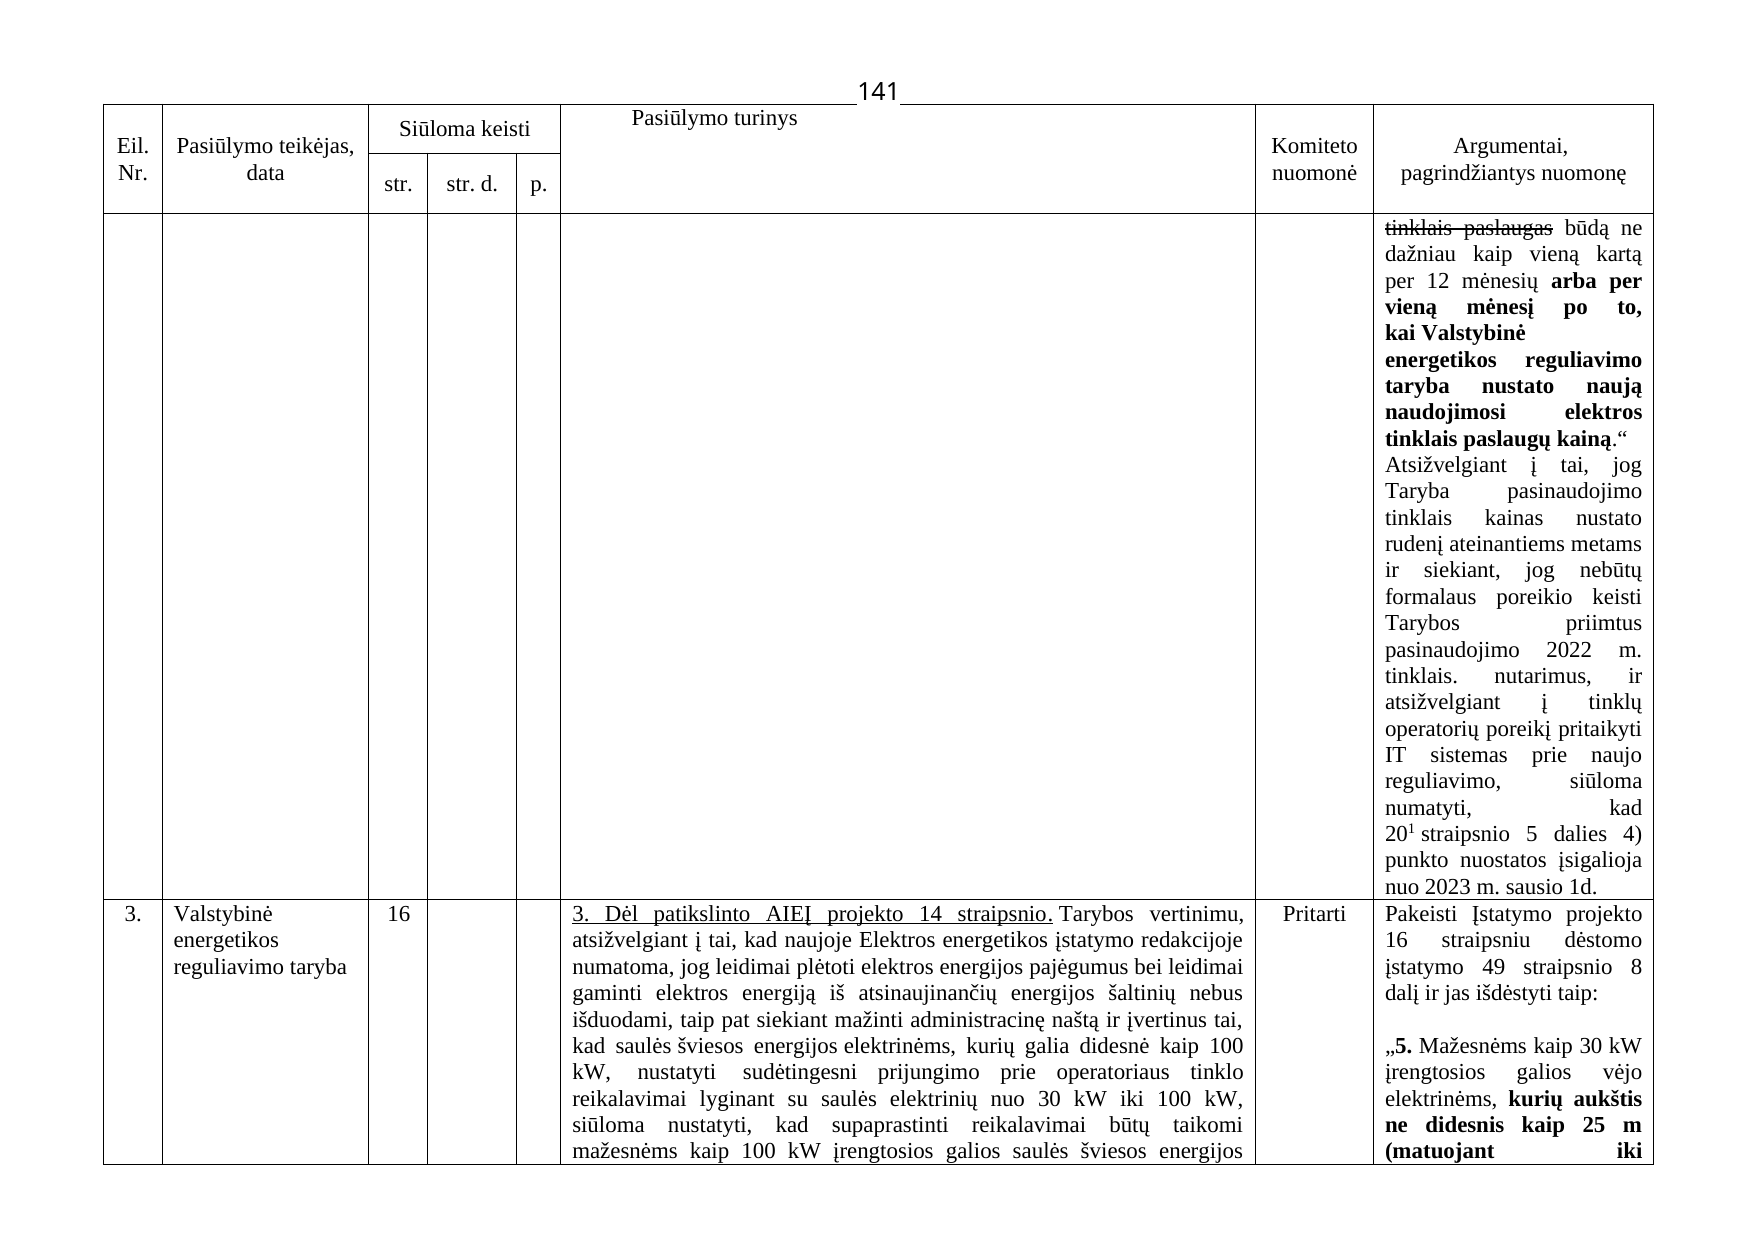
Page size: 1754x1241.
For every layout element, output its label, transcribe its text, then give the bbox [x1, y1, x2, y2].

table_cell 3. Dėl patikslinto AIEĮ projekto 14 straipsnio. Tarybos vertinimu, atsižvelgiant į tai, kad naujoje Elektros energetikos įstatymo redakcijoje numatoma, jog leidimai plėtoti elektros energijos pajėgumus bei leidimai gaminti elektros energiją iš atsinaujinančių energijos šaltinių nebus išduodami, taip pat siekiant mažinti administracinę naštą ir įvertinus tai, kad saulės šviesos energijos elektrinėms, kurių galia didesnė kaip 100 kW, nustatyti sudėtingesni prijungimo prie operatoriaus tinklo reikalavimai lyginant su saulės elektrinių nuo 30 kW iki 100 kW, siūloma nustatyti, kad supaprastinti reikalavimai būtų taikomi mažesnėms kaip 100 kW įrengtosios galios saulės šviesos energijos [561, 900, 1255, 1164]
table_cell str. [369, 154, 427, 213]
table_cell [561, 214, 1255, 899]
table_cell [517, 214, 560, 899]
table_header Siūloma keisti [369, 105, 560, 153]
table_cell p. [517, 154, 560, 213]
table_cell [1256, 214, 1373, 899]
table_cell [517, 900, 560, 1164]
table_header Pasiūlymo teikėjas, data [163, 105, 368, 213]
table_cell [428, 900, 516, 1164]
table_cell [104, 214, 162, 899]
table_cell [369, 214, 427, 899]
table_cell 3. [104, 900, 162, 1164]
table_cell [163, 214, 368, 899]
table_cell [428, 214, 516, 899]
table_header Pasiūlymo turinys [561, 105, 1255, 213]
table_cell Pritarti [1256, 900, 1373, 1164]
table_header Argumentai, pagrindžiantys nuomonę [1374, 105, 1653, 213]
table_cell 16 [369, 900, 427, 1164]
table_header Eil. Nr. [104, 105, 162, 213]
table_cell Valstybinė energetikos reguliavimo taryba [163, 900, 368, 1164]
table_cell str. d. [428, 154, 516, 213]
table_header Komiteto nuomonė [1256, 105, 1373, 213]
table_cell Pakeisti Įstatymo projekto 16 straipsniu dėstomo įstatymo 49 straipsnio 8 dalį ir jas išdėstyti taip: „5. Mažesnėms kaip 30 kW įrengtosios galios vėjo elektrinėms, kurių aukštis ne didesnis kaip 25 m (matuojant iki [1374, 900, 1653, 1164]
table_cell tinklais paslaugas būdą ne dažniau kaip vieną kartą per 12 mėnesių arba per vieną mėnesį po to, kai Valstybinė energetikos reguliavimo taryba nustato naują naudojimosi elektros tinklais paslaugų kainą.“ Atsižvelgiant į tai, jog Taryba pasinaudojimo tinklais kainas nustato rudenį ateinantiems metams ir siekiant, jog nebūtų formalaus poreikio keisti Tarybos priimtus pasinaudojimo 2022 m. tinklais. nutarimus, ir atsižvelgiant į tinklų operatorių poreikį pritaikyti IT sistemas prie naujo reguliavimo, siūloma numatyti, kad 201 straipsnio 5 dalies 4) punkto nuostatos įsigalioja nuo 2023 m. sausio 1d. [1374, 214, 1653, 899]
